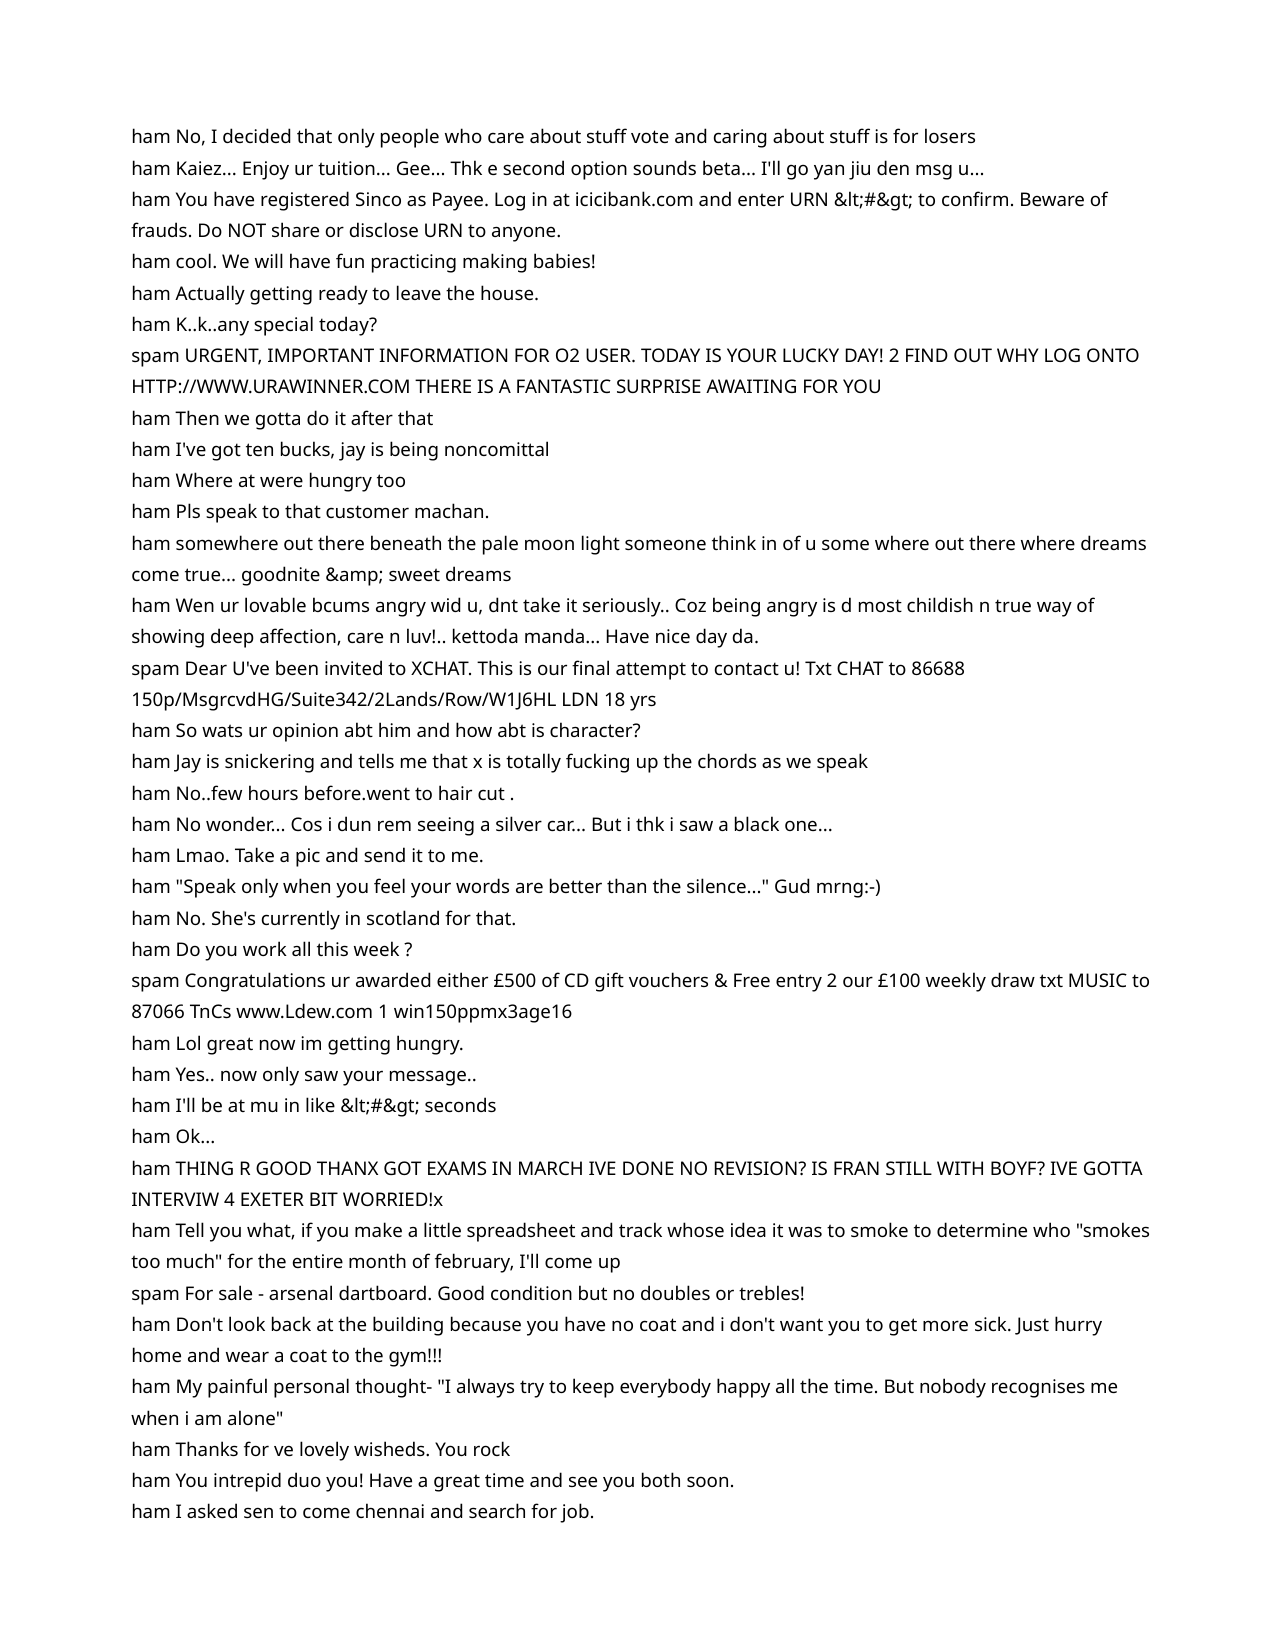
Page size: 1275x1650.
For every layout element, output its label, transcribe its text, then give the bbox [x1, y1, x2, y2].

table_cell ham cool. We will have fun practicing making babies! [131, 243, 1157, 274]
table_cell [118, 962, 131, 1024]
table_cell [118, 431, 131, 462]
table_cell ham Tell you what, if you make a little spreadsheet and track whose idea it was to smoke to determine who "smokes too much" for the entire month of february, I'll come up [131, 1212, 1157, 1274]
table_cell [118, 399, 131, 431]
table_cell [118, 1024, 131, 1056]
table_cell ham Lol great now im getting hungry. [131, 1024, 1157, 1056]
table_cell spam Congratulations ur awarded either £500 of CD gift vouchers & Free entry 2 our £100 weekly draw txt MUSIC to 87066 TnCs www.Ldew.com 1 win150ppmx3age16 [131, 962, 1157, 1024]
table_cell ham My painful personal thought- "I always try to keep everybody happy all the time. But nobody recognises me when i am alone" [131, 1368, 1157, 1431]
table_cell ham Lmao. Take a pic and send it to me. [131, 837, 1157, 868]
table_cell ham Wen ur lovable bcums angry wid u, dnt take it seriously.. Coz being angry is d most childish n true way of showing deep affection, care n luv!.. kettoda manda... Have nice day da. [131, 587, 1157, 649]
table_cell [118, 1149, 131, 1212]
table_cell ham No. She's currently in scotland for that. [131, 899, 1157, 931]
table_cell ham Don't look back at the building because you have no coat and i don't want you to get more sick. Just hurry home and wear a coat to the gym!!! [131, 1306, 1157, 1368]
table_cell ham Jay is snickering and tells me that x is totally fucking up the chords as we speak [131, 743, 1157, 774]
table_cell ham No..few hours before.went to hair cut . [131, 774, 1157, 806]
table_cell [118, 1368, 131, 1431]
table_cell ham You have registered Sinco as Payee. Log in at icicibank.com and enter URN &lt;#&gt; to confirm. Beware of frauds. Do NOT share or disclose URN to anyone. [131, 181, 1157, 243]
table_cell ham Actually getting ready to leave the house. [131, 274, 1157, 306]
table_cell ham Where at were hungry too [131, 462, 1157, 493]
table_cell ham No, I decided that only people who care about stuff vote and caring about stuff is for losers [131, 118, 1157, 149]
table_cell [118, 837, 131, 868]
table_cell [118, 868, 131, 899]
table_cell ham You intrepid duo you! Have a great time and see you both soon. [131, 1462, 1157, 1493]
table_cell [118, 118, 131, 149]
table_cell [118, 1431, 131, 1462]
table_cell ham Kaiez... Enjoy ur tuition... Gee... Thk e second option sounds beta... I'll go yan jiu den msg u... [131, 149, 1157, 181]
table_cell ham Ok... [131, 1118, 1157, 1149]
table_cell [118, 1493, 131, 1524]
table_cell ham THING R GOOD THANX GOT EXAMS IN MARCH IVE DONE NO REVISION? IS FRAN STILL WITH BOYF? IVE GOTTA INTERVIW 4 EXETER BIT WORRIED!x [131, 1149, 1157, 1212]
table_cell [118, 1274, 131, 1306]
table_cell [118, 806, 131, 837]
table_cell [118, 462, 131, 493]
table_cell [118, 1056, 131, 1087]
table_cell [118, 587, 131, 649]
table_cell ham Pls speak to that customer machan. [131, 493, 1157, 524]
table_cell ham I've got ten bucks, jay is being noncomittal [131, 431, 1157, 462]
table_cell spam URGENT, IMPORTANT INFORMATION FOR O2 USER. TODAY IS YOUR LUCKY DAY! 2 FIND OUT WHY LOG ONTO HTTP://WWW.URAWINNER.COM THERE IS A FANTASTIC SURPRISE AWAITING FOR YOU [131, 337, 1157, 399]
table_cell ham I'll be at mu in like &lt;#&gt; seconds [131, 1087, 1157, 1118]
table_cell ham Yes.. now only saw your message.. [131, 1056, 1157, 1087]
table_cell [118, 181, 131, 243]
table_cell [118, 1118, 131, 1149]
table_cell [118, 1212, 131, 1274]
table_cell ham Then we gotta do it after that [131, 399, 1157, 431]
table_cell ham Thanks for ve lovely wisheds. You rock [131, 1431, 1157, 1462]
table_cell ham "Speak only when you feel your words are better than the silence..." Gud mrng:-) [131, 868, 1157, 899]
table_cell [118, 1306, 131, 1368]
table_cell [118, 743, 131, 774]
table_cell [118, 899, 131, 931]
table_cell [118, 493, 131, 524]
table_cell [118, 306, 131, 337]
table_cell ham So wats ur opinion abt him and how abt is character? [131, 712, 1157, 743]
table_cell [118, 774, 131, 806]
table_cell [118, 243, 131, 274]
table_cell spam For sale - arsenal dartboard. Good condition but no doubles or trebles! [131, 1274, 1157, 1306]
table_cell [118, 931, 131, 962]
table_cell [118, 274, 131, 306]
table_cell spam Dear U've been invited to XCHAT. This is our final attempt to contact u! Txt CHAT to 86688 150p/MsgrcvdHG/Suite342/2Lands/Row/W1J6HL LDN 18 yrs [131, 649, 1157, 712]
table_cell [118, 524, 131, 587]
table_cell [118, 1087, 131, 1118]
table_cell [118, 337, 131, 399]
table_cell [118, 1462, 131, 1493]
table_cell ham No wonder... Cos i dun rem seeing a silver car... But i thk i saw a black one... [131, 806, 1157, 837]
table_cell ham Do you work all this week ? [131, 931, 1157, 962]
table_cell ham somewhere out there beneath the pale moon light someone think in of u some where out there where dreams come true... goodnite &amp; sweet dreams [131, 524, 1157, 587]
table_cell [118, 649, 131, 712]
table_cell ham K..k..any special today? [131, 306, 1157, 337]
table_cell [118, 149, 131, 181]
table_cell ham I asked sen to come chennai and search for job. [131, 1493, 1157, 1524]
table_cell [118, 712, 131, 743]
